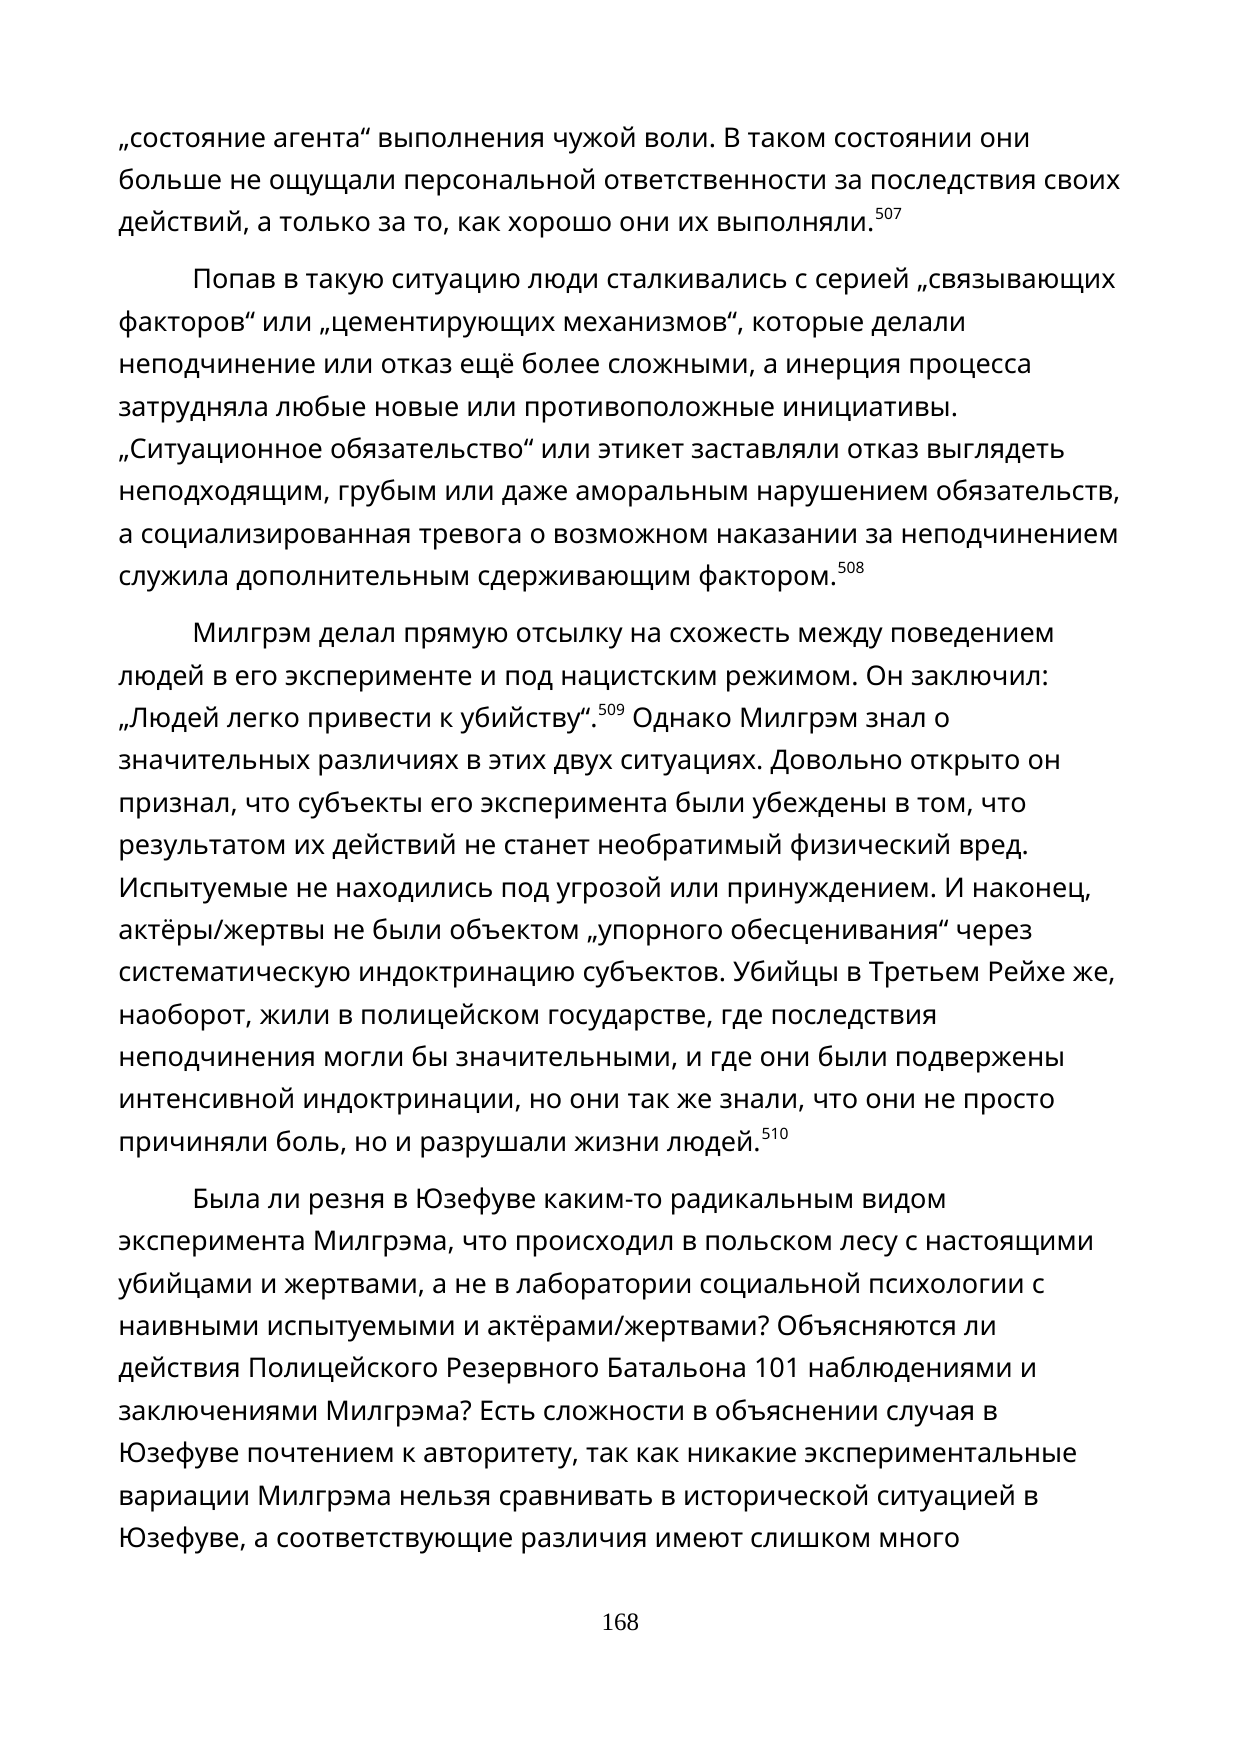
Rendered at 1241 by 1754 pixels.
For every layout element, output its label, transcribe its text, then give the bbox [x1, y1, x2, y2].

text „состояние агента“ выполнения чужой воли. В таком состоянии они больше не ощущали персональной ответственности за последствия своих действий, а только за то, как хорошо они их выполняли. [118, 118, 1122, 240]
text Попав в такую ситуацию люди сталкивались с серией „связывающих факторов“ или „цементирующих механизмов“, которые делали неподчинение или отказ ещё более сложными, а инерция процесса затрудняла любые новые или противоположные инициативы. „Ситуационное обязательство“ или этикет заставляли отказ выглядеть неподходящим, грубым или даже аморальным нарушением обязательств, а социализированная тревога о возможном наказании за неподчинением служила дополнительным сдерживающим фактором. [118, 260, 1122, 593]
text Была ли резня в Юзефуве каким-то радикальным видом эксперимента Милгрэма, что происходил в польском лесу с настоящими убийцами и жертвами, а не в лаборатории социальной психологии с наивными испытуемыми и актёрами/жертвами? Объясняются ли действия Полицейского Резервного Батальона 101 наблюдениями и заключениями Милгрэма? Есть сложности в объяснении случая в Юзефуве почтением к авторитету, так как никакие экспериментальные вариации Милгрэма нельзя сравнивать в исторической ситуацией в Юзефуве, а соответствующие различия имеют слишком много [118, 1179, 1122, 1555]
text Милгрэм делал прямую отсылку на схожесть между поведением людей в его эксперименте и под нацистским режимом. Он заключил: „Людей легко привести к убийству“. Однако Милгрэм знал о значительных различиях в этих двух ситуациях. Довольно открыто он признал, что субъекты его эксперимента были убеждены в том, что результатом их действий не станет необратимый физический вред. Испытуемые не находились под угрозой или принуждением. И наконец, актёры/жертвы не были объектом „упорного обесценивания“ через систематическую индоктринацию субъектов. Убийцы в Третьем Рейхе же, наоборот, жили в полицейском государстве, где последствия неподчинения могли бы значительными, и где они были подвержены интенсивной индоктринации, но они так же знали, что они не просто причиняли боль, но и разрушали жизни людей. [118, 614, 1122, 1159]
